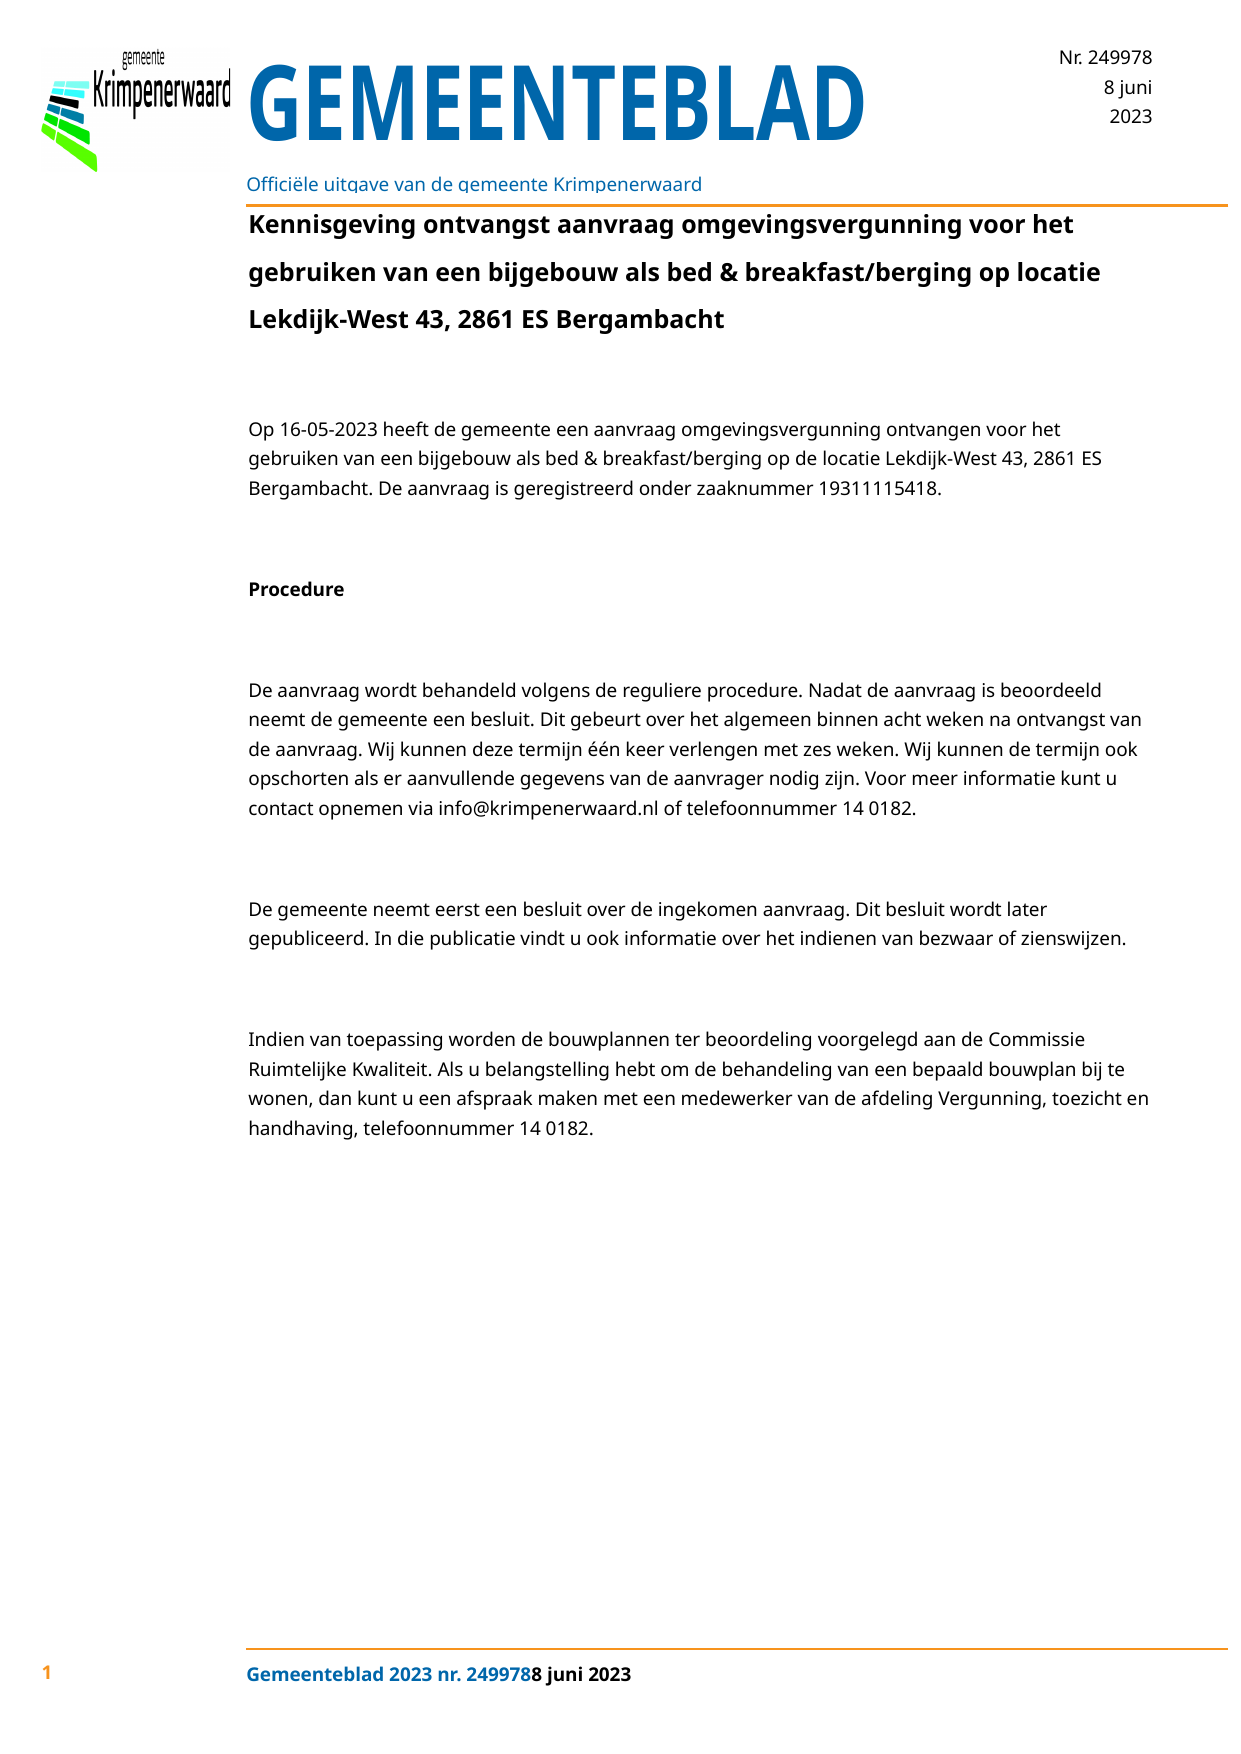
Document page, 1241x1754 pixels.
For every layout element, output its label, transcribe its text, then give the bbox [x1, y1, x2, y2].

text Procedure [248, 576, 1152, 602]
text De aanvraag wordt behandeld volgens de reguliere procedure. Nadat de aanvraag is beoordeeld neemt de gemeente een besluit. Dit gebeurt over het algemeen binnen acht weken na ontvangst van de aanvraag. Wij kunnen deze termijn één keer verlengen met zes weken. Wij kunnen de termijn ook opschorten als er aanvullende gegevens van de aanvrager nodig zijn. Voor meer informatie kunt u contact opnemen via info@krimpenerwaard.nl of telefoonnummer 14 0182. [248, 677, 1152, 821]
picture [41, 47, 231, 172]
text Indien van toepassing worden de bouwplannen ter beoordeling voorgelegd aan de Commissie Ruimtelijke Kwaliteit. Als u belangstelling hebt om de behandeling van een bepaald bouwplan bij te wonen, dan kunt u een afspraak maken met een medewerker van de afdeling Vergunning, toezicht en handhaving, telefoonnummer 14 0182. [248, 1026, 1152, 1141]
text Kennisgeving ontvangst aanvraag omgevingsvergunning voor het gebruiken van een bijgebouw als bed & breakfast/berging op locatie Lekdijk-West 43, 2861 ES Bergambacht [248, 207, 1152, 336]
text Op 16-05-2023 heeft de gemeente een aanvraag omgevingsvergunning ontvangen voor het gebruiken van een bijgebouw als bed & breakfast/berging op de locatie Lekdijk-West 43, 2861 ES Bergambacht. De aanvraag is geregistreerd onder zaaknummer 19311115418. [248, 416, 1152, 501]
text De gemeente neemt eerst een besluit over de ingekomen aanvraag. Dit besluit wordt later gepubliceerd. In die publicatie vindt u ook informatie over het indienen van bezwaar of zienswijzen. [248, 896, 1152, 951]
